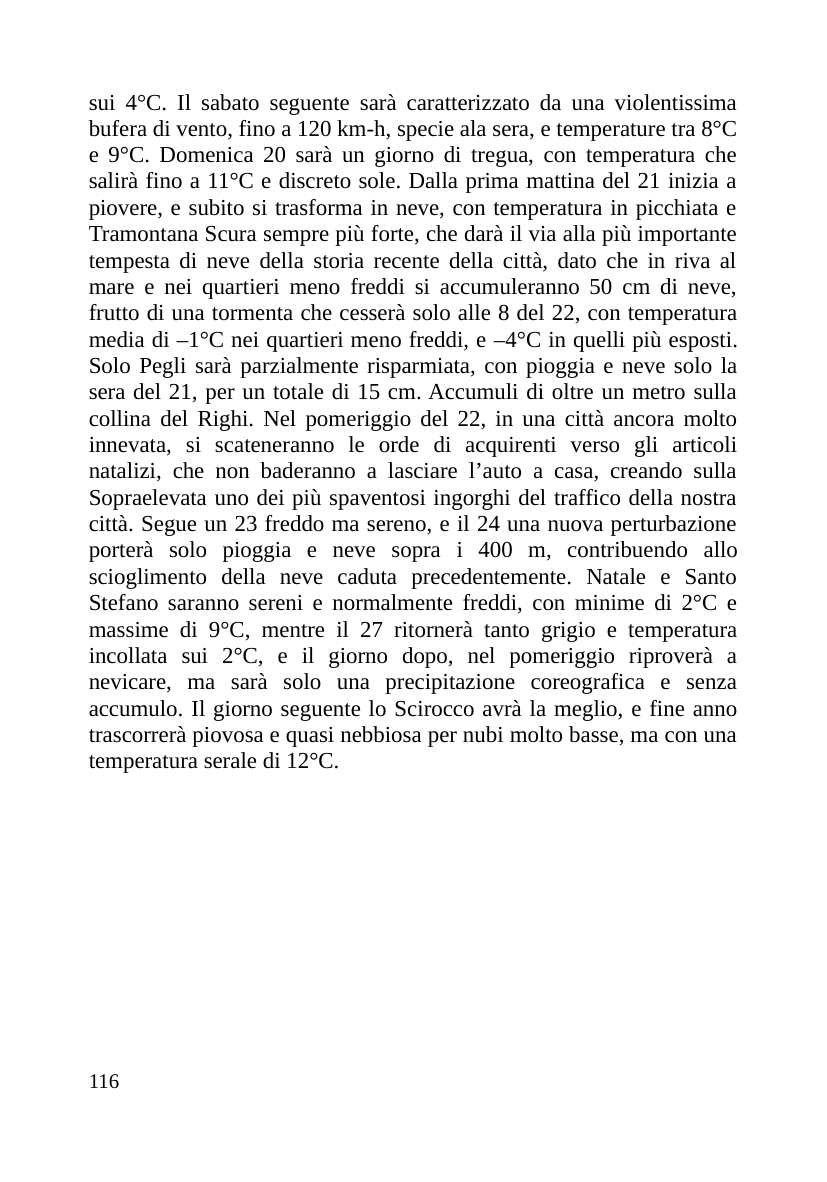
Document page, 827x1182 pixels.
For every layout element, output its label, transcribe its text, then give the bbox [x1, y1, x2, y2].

text sui 4°C. Il sabato seguente sarà caratterizzato da una violentissima bufera di vento, fino a 120 km-h, specie ala sera, e temperature tra 8°C e 9°C. Domenica 20 sarà un giorno di tregua, con temperatura che salirà fino a 11°C e discreto sole. Dalla prima mattina del 21 inizia a piovere, e subito si trasforma in neve, con temperatura in picchiata e Tramontana Scura sempre più forte, che darà il via alla più importante tempesta di neve della storia recente della città, dato che in riva al mare e nei quartieri meno freddi si accumuleranno 50 cm di neve, frutto di una tormenta che cesserà solo alle 8 del 22, con temperatura media di ‒1°C nei quartieri meno freddi, e ‒4°C in quelli più esposti. Solo Pegli sarà parzialmente risparmiata, con pioggia e neve solo la sera del 21, per un totale di 15 cm. Accumuli di oltre un metro sulla collina del Righi. Nel pomeriggio del 22, in una città ancora molto innevata, si scateneranno le orde di acquirenti verso gli articoli natalizi, che non baderanno a lasciare l’auto a casa, creando sulla Sopraelevata uno dei più spaventosi ingorghi del traffico della nostra città. Segue un 23 freddo ma sereno, e il 24 una nuova perturbazione porterà solo pioggia e neve sopra i 400 m, contribuendo allo scioglimento della neve caduta precedentemente. Natale e Santo Stefano saranno sereni e normalmente freddi, con minime di 2°C e massime di 9°C, mentre il 27 ritornerà tanto grigio e temperatura incollata sui 2°C, e il giorno dopo, nel pomeriggio riproverà a nevicare, ma sarà solo una precipitazione coreografica e senza accumulo. Il giorno seguente lo Scirocco avrà la meglio, e fine anno trascorrerà piovosa e quasi nebbiosa per nubi molto basse, ma con una temperatura serale di 12°C. [88, 88, 738, 774]
